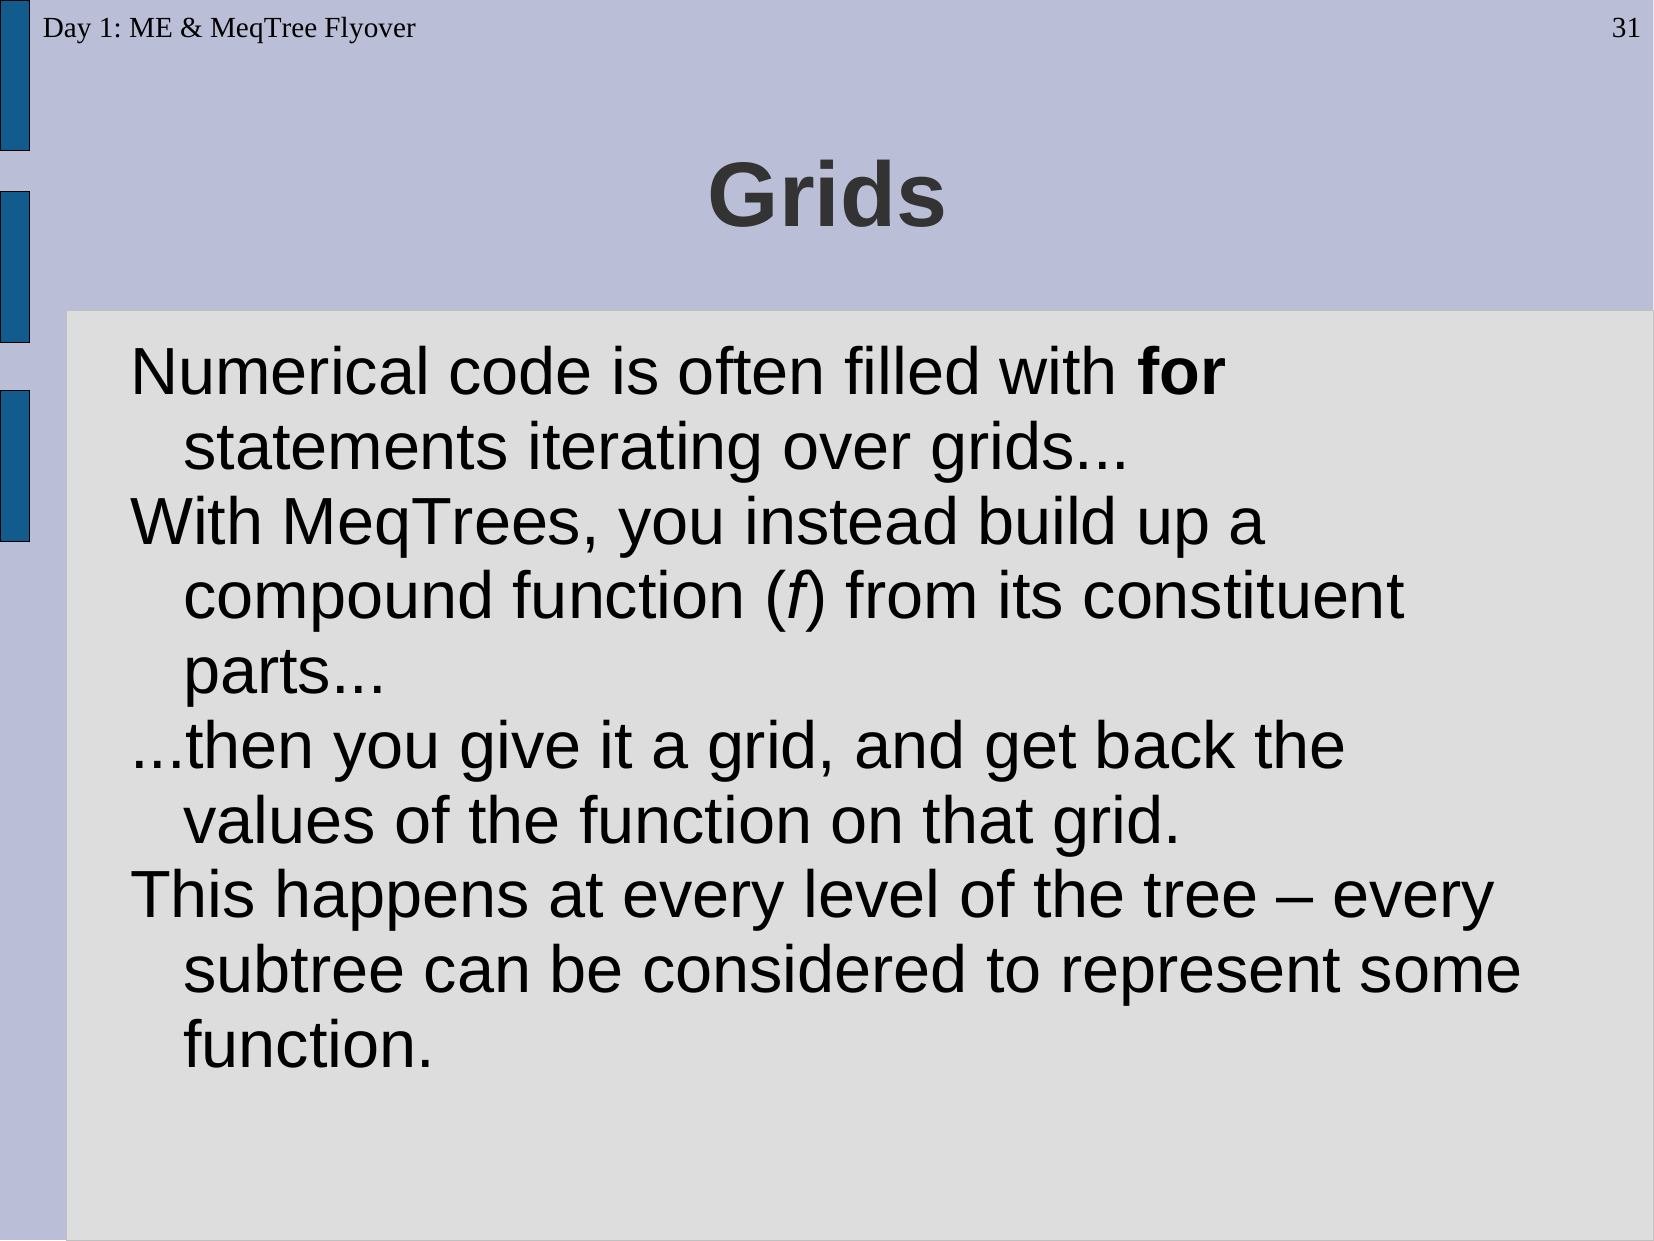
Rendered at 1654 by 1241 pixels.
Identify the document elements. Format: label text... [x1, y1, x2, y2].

title Grids [121, 91, 1534, 299]
list Numerical code is often filled with for statements iterating over grids... With MeqTrees, you instead build up a compound function (f) from its constituent parts... ...then you give it a grid, and get back the values of the function on that grid. This happens at every level of the tree – every subtree can be considered to represent some function. [112, 334, 1525, 1112]
